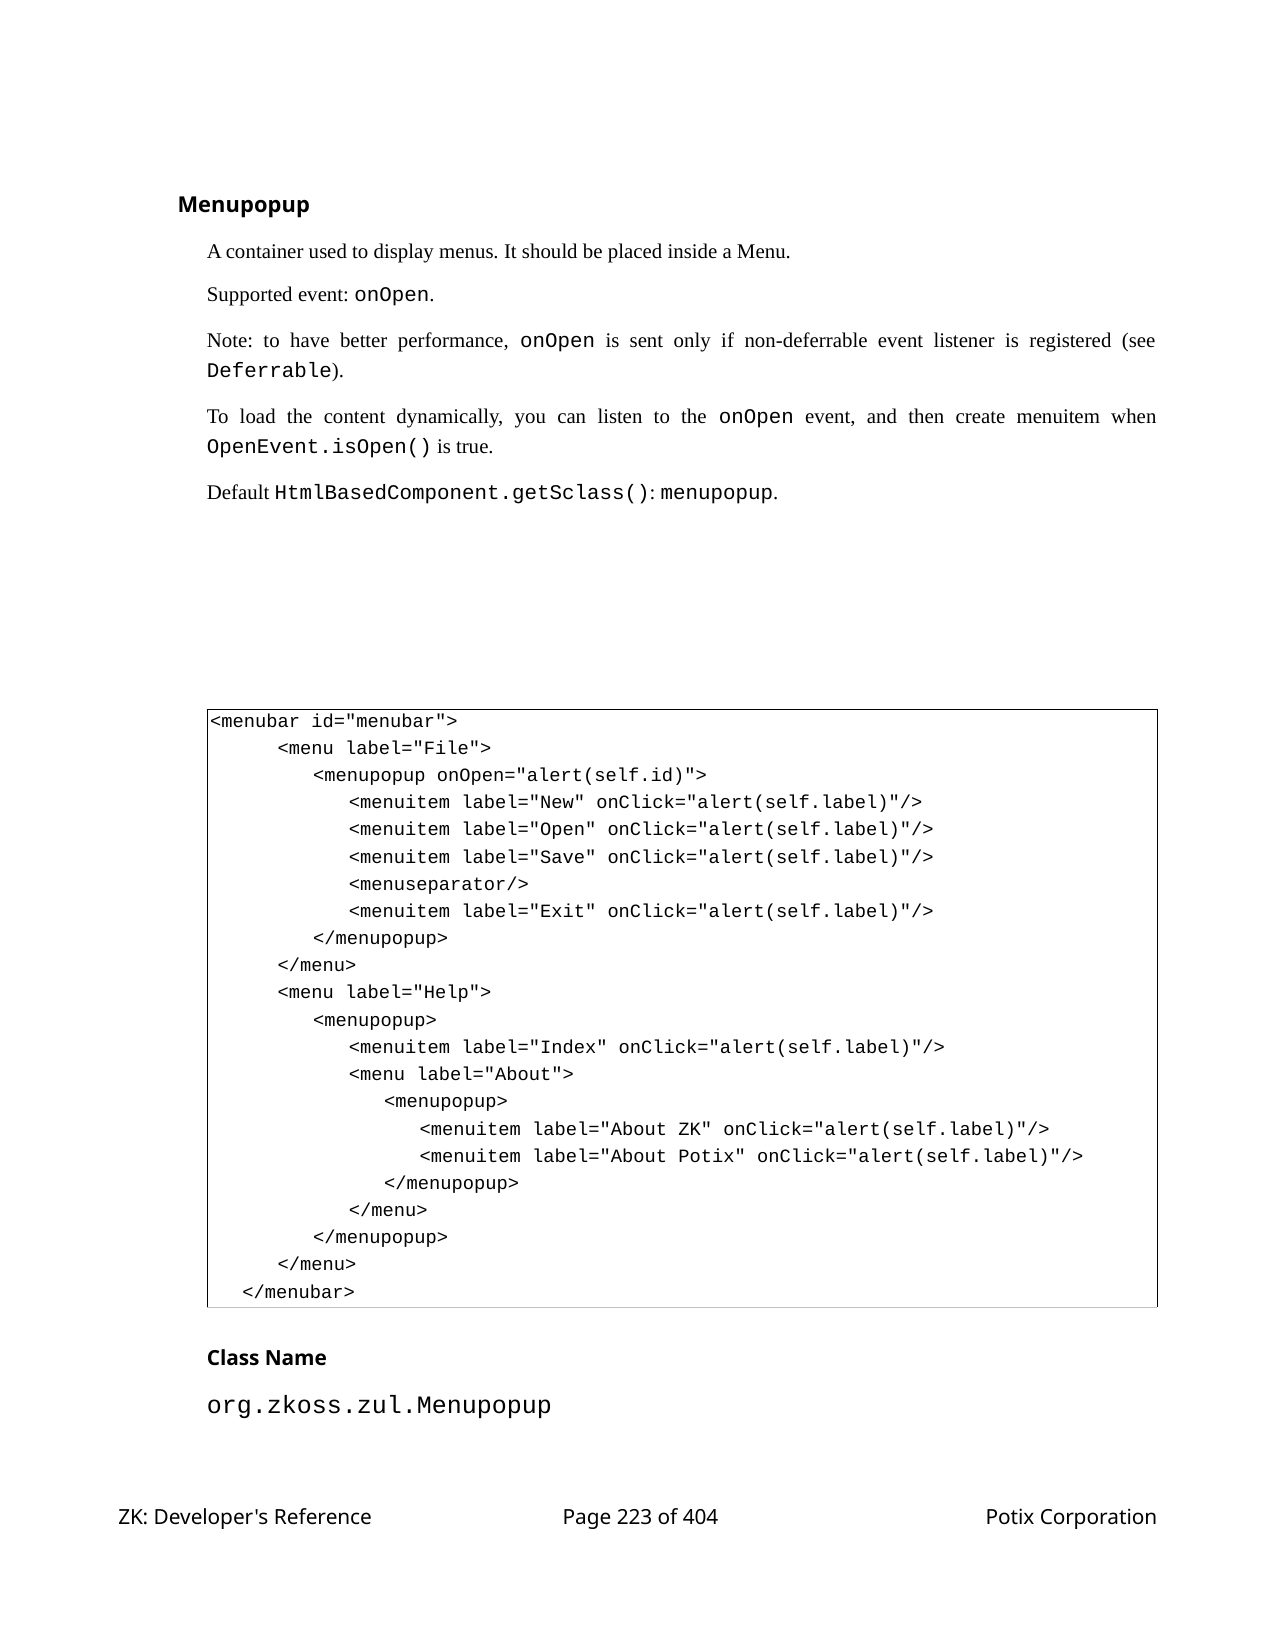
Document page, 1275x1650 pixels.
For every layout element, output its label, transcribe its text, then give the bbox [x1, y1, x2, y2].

text To load the content dynamically, you can listen to the onOpen event, and then create menuitem when OpenEvent.isOpen() is true. [207, 404, 1157, 460]
text A container used to display menus. It should be placed inside a Menu. [207, 239, 1157, 262]
subtitle Class Name [207, 1343, 1157, 1372]
text </menupopup> [208, 926, 1157, 950]
text Default HtmlBasedComponent.getSclass(): menupopup. [207, 481, 1157, 505]
text <menupopup> [208, 1008, 1157, 1032]
text <menuseparator/> [208, 872, 1157, 896]
text <menuitem label="About ZK" onClick="alert(self.label)"/> [208, 1116, 1157, 1141]
text <menu label="File"> [208, 736, 1157, 760]
text </menu> [208, 1252, 1157, 1277]
text <menuitem label="About Potix" onClick="alert(self.label)"/> [208, 1143, 1157, 1168]
text </menu> [208, 953, 1157, 977]
text org.zkoss.zul.Menupopup [207, 1392, 1157, 1421]
text </menubar> [208, 1279, 1157, 1307]
text <menuitem label="New" onClick="alert(self.label)"/> [208, 790, 1157, 814]
text <menuitem label="Index" onClick="alert(self.label)"/> [208, 1035, 1157, 1059]
text Supported event: onOpen. [207, 283, 1157, 308]
text <menuitem label="Save" onClick="alert(self.label)"/> [208, 844, 1157, 869]
text <menu label="Help"> [208, 980, 1157, 1005]
text <menuitem label="Open" onClick="alert(self.label)"/> [208, 817, 1157, 842]
text <menu label="About"> [208, 1062, 1157, 1086]
text </menupopup> [208, 1225, 1157, 1249]
text <menubar id="menubar"> [208, 710, 1157, 733]
text </menu> [208, 1198, 1157, 1222]
text <menupopup onOpen="alert(self.id)"> [208, 763, 1157, 787]
text Note: to have better performance, onOpen is sent only if non-deferrable event listener is registered (see Deferrable). [207, 328, 1157, 384]
text <menupopup> [208, 1089, 1157, 1113]
text <menuitem label="Exit" onClick="alert(self.label)"/> [208, 899, 1157, 923]
text </menupopup> [208, 1171, 1157, 1195]
subtitle Menupopup [177, 189, 1157, 219]
